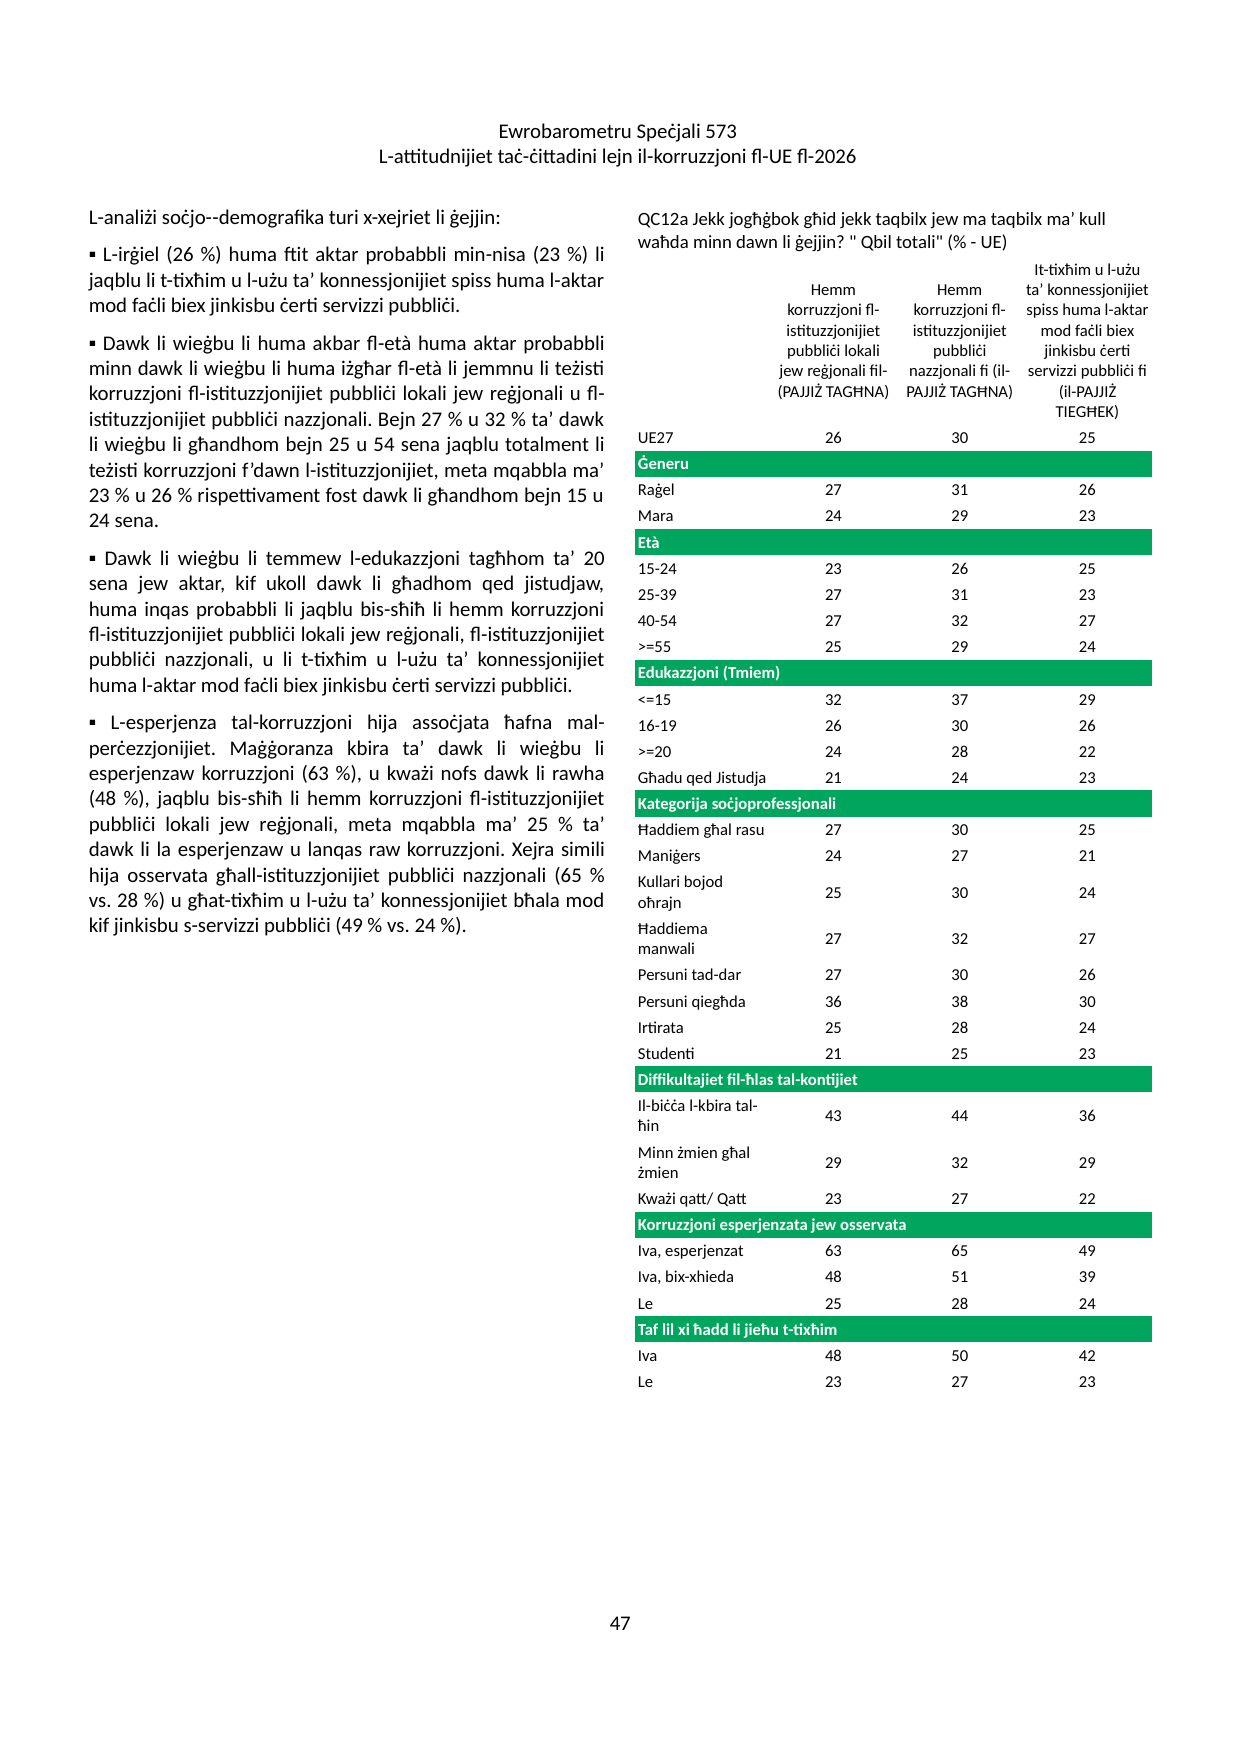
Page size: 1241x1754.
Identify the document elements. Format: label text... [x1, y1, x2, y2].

table_cell 31 [896, 477, 1023, 503]
table_cell Mara [635, 503, 770, 529]
table_cell Korruzzjoni esperjenzata jew osservata [635, 1212, 1152, 1238]
text ▪ L-irġiel (26 %) huma ftit aktar probabbli min-nisa (23 %) li jaqblu li t-tixħim u l-użu ta’ konnessjonijiet spiss huma l-aktar mod faċli biex jinkisbu ċerti servizzi pubbliċi. [88, 242, 605, 318]
table_cell 30 [896, 712, 1023, 738]
table_cell Ġeneru [635, 451, 1152, 477]
table_cell >=55 [635, 634, 770, 660]
table_cell Il-biċċa l-kbira tal-ħin [635, 1093, 770, 1139]
table_cell Studenti [635, 1040, 770, 1066]
table_cell 30 [1023, 988, 1152, 1014]
table_cell 38 [896, 988, 1023, 1014]
table_cell 25 [770, 1290, 896, 1316]
table_cell 25 [770, 869, 896, 915]
text ▪ L-esperjenza tal-korruzzjoni hija assoċjata ħafna mal-perċezzjonijiet. Maġġoranza kbira ta’ dawk li wieġbu li esperjenzaw korruzzjoni (63 %), u kważi nofs dawk li rawha (48 %), jaqblu bis-sħiħ li hemm korruzzjoni fl-istituzzjonijiet pubbliċi lokali jew reġjonali, meta mqabbla ma’ 25 % ta’ dawk li la esperjenzaw u lanqas raw korruzzjoni. Xejra simili hija osservata għall-istituzzjonijiet pubbliċi nazzjonali (65 % vs. 28 %) u għat-tixħim u l-użu ta’ konnessjonijiet bħala mod kif jinkisbu s-servizzi pubbliċi (49 % vs. 24 %). [88, 709, 605, 938]
table_cell Diffikultajiet fil-ħlas tal-kontijiet [635, 1066, 1152, 1092]
table_cell 32 [770, 686, 896, 712]
table_cell Kważi qatt/ Qatt [635, 1185, 770, 1212]
table_cell It-tixħim u l-użu ta’ konnessjonijiet spiss huma l-aktar mod faċli biex jinkisbu ċerti servizzi pubbliċi fi (il-PAJJIŻ TIEGĦEK) [1023, 256, 1152, 424]
table_cell 27 [770, 915, 896, 962]
table_cell 25 [1023, 817, 1152, 843]
table_cell 27 [1023, 915, 1152, 962]
table_cell 48 [770, 1342, 896, 1368]
table_cell 42 [1023, 1342, 1152, 1368]
table_cell Le [635, 1290, 770, 1316]
table_cell 39 [1023, 1264, 1152, 1290]
table_cell 29 [896, 503, 1023, 529]
table_cell 24 [770, 738, 896, 764]
table_cell 15-24 [635, 555, 770, 581]
table_cell 29 [896, 634, 1023, 660]
table_cell 25 [1023, 424, 1152, 451]
table_cell 24 [1023, 1290, 1152, 1316]
table_cell 23 [770, 1185, 896, 1212]
table_cell 27 [770, 608, 896, 633]
table_cell 36 [1023, 1093, 1152, 1139]
table_cell 49 [1023, 1238, 1152, 1264]
table_cell 26 [770, 424, 896, 451]
table_cell Kategorija soċjoprofessjonali [635, 790, 1152, 817]
table_cell 24 [770, 503, 896, 529]
table_cell 28 [896, 738, 1023, 764]
table_cell Ħaddiema manwali [635, 915, 770, 962]
table_cell 27 [1023, 608, 1152, 633]
table_cell 22 [1023, 738, 1152, 764]
table_cell 28 [896, 1290, 1023, 1316]
table_cell 21 [1023, 843, 1152, 869]
table_cell 40-54 [635, 608, 770, 633]
table_cell 48 [770, 1264, 896, 1290]
table_cell Kullari bojod oħrajn [635, 869, 770, 915]
table_cell UE27 [635, 424, 770, 451]
table_cell 16-19 [635, 712, 770, 738]
table_cell Maniġers [635, 843, 770, 869]
table_cell 23 [1023, 764, 1152, 790]
table_cell >=20 [635, 738, 770, 764]
table_cell 30 [896, 424, 1023, 451]
table_cell Taf lil xi ħadd li jieħu t-tixħim [635, 1316, 1152, 1342]
table_cell 50 [896, 1342, 1023, 1368]
table_cell 25 [770, 634, 896, 660]
table_cell 23 [770, 555, 896, 581]
table_cell <=15 [635, 686, 770, 712]
table_cell 44 [896, 1093, 1023, 1139]
table_cell 27 [896, 1185, 1023, 1212]
table_cell 27 [770, 477, 896, 503]
table_cell 23 [770, 1369, 896, 1394]
table_cell Raġel [635, 477, 770, 503]
table_cell 29 [770, 1139, 896, 1185]
table_cell 26 [1023, 962, 1152, 988]
table_cell 24 [1023, 1014, 1152, 1040]
table_cell 36 [770, 988, 896, 1014]
table_header QC12a Jekk jogħġbok għid jekk taqbilx jew ma taqbilx ma’ kull waħda minn dawn li ġejjin? " Qbil totali" (% - UE) [635, 204, 1152, 256]
table_cell Għadu qed Jistudja [635, 764, 770, 790]
table_cell 43 [770, 1093, 896, 1139]
table_cell 25-39 [635, 581, 770, 607]
table_cell Ħaddiem għal rasu [635, 817, 770, 843]
table_cell 32 [896, 1139, 1023, 1185]
table_cell 30 [896, 962, 1023, 988]
text L-analiżi soċjo-‑demografika turi x-xejriet li ġejjin: [88, 204, 605, 230]
table_cell 37 [896, 686, 1023, 712]
table_cell 25 [896, 1040, 1023, 1066]
table_cell 24 [1023, 634, 1152, 660]
table_cell Minn żmien għal żmien [635, 1139, 770, 1185]
table_cell 26 [896, 555, 1023, 581]
table_cell 29 [1023, 1139, 1152, 1185]
text ▪ Dawk li wieġbu li huma akbar fl-età huma aktar probabbli minn dawk li wieġbu li huma iżgħar fl-età li jemmnu li teżisti korruzzjoni fl-istituzzjonijiet pubbliċi lokali jew reġjonali u fl-istituzzjonijiet pubbliċi nazzjonali. Bejn 27 % u 32 % ta’ dawk li wieġbu li għandhom bejn 25 u 54 sena jaqblu totalment li teżisti korruzzjoni f’dawn l-istituzzjonijiet, meta mqabbla ma’ 23 % u 26 % rispettivament fost dawk li għandhom bejn 15 u 24 sena. [88, 330, 605, 533]
table_cell 26 [1023, 712, 1152, 738]
table_cell 21 [770, 1040, 896, 1066]
table_cell Hemm korruzzjoni fl-istituzzjonijiet pubbliċi lokali jew reġjonali fil-(PAJJIŻ TAGĦNA) [770, 256, 896, 424]
table_cell Iva, bix-xhieda [635, 1264, 770, 1290]
table_cell Iva, esperjenzat [635, 1238, 770, 1264]
table_cell 26 [770, 712, 896, 738]
table_cell 27 [770, 581, 896, 607]
table_cell 32 [896, 915, 1023, 962]
table_cell 65 [896, 1238, 1023, 1264]
table_cell 27 [896, 843, 1023, 869]
table_cell Persuni tad-dar [635, 962, 770, 988]
table_cell 25 [1023, 555, 1152, 581]
table_cell Irtirata [635, 1014, 770, 1040]
table_cell 27 [896, 1369, 1023, 1394]
table_cell Edukazzjoni (Tmiem) [635, 660, 1152, 686]
table_cell Iva [635, 1342, 770, 1368]
table_cell 30 [896, 869, 1023, 915]
table_cell 23 [1023, 503, 1152, 529]
table_cell 24 [896, 764, 1023, 790]
table_cell 26 [1023, 477, 1152, 503]
table_cell Età [635, 529, 1152, 555]
table_cell Le [635, 1369, 770, 1394]
table_cell 51 [896, 1264, 1023, 1290]
table_cell [635, 256, 770, 424]
table_cell 21 [770, 764, 896, 790]
table_cell 23 [1023, 1040, 1152, 1066]
table_cell 25 [770, 1014, 896, 1040]
table_cell 28 [896, 1014, 1023, 1040]
table_cell 30 [896, 817, 1023, 843]
table_cell 23 [1023, 581, 1152, 607]
table_cell 27 [770, 817, 896, 843]
table_cell 63 [770, 1238, 896, 1264]
table_cell Persuni qiegħda [635, 988, 770, 1014]
table_cell 24 [770, 843, 896, 869]
table_cell 22 [1023, 1185, 1152, 1212]
table_cell 32 [896, 608, 1023, 633]
table_cell 23 [1023, 1369, 1152, 1394]
table_cell 27 [770, 962, 896, 988]
table_cell 24 [1023, 869, 1152, 915]
table_cell Hemm korruzzjoni fl-istituzzjonijiet pubbliċi nazzjonali fi (il-PAJJIŻ TAGĦNA) [896, 256, 1023, 424]
table_cell 29 [1023, 686, 1152, 712]
table_cell 31 [896, 581, 1023, 607]
text ▪ Dawk li wieġbu li temmew l-edukazzjoni tagħhom ta’ 20 sena jew aktar, kif ukoll dawk li għadhom qed jistudjaw, huma inqas probabbli li jaqblu bis-sħiħ li hemm korruzzjoni fl-istituzzjonijiet pubbliċi lokali jew reġjonali, fl-istituzzjonijiet pubbliċi nazzjonali, u li t-tixħim u l-użu ta’ konnessjonijiet huma l-aktar mod faċli biex jinkisbu ċerti servizzi pubbliċi. [88, 545, 605, 697]
